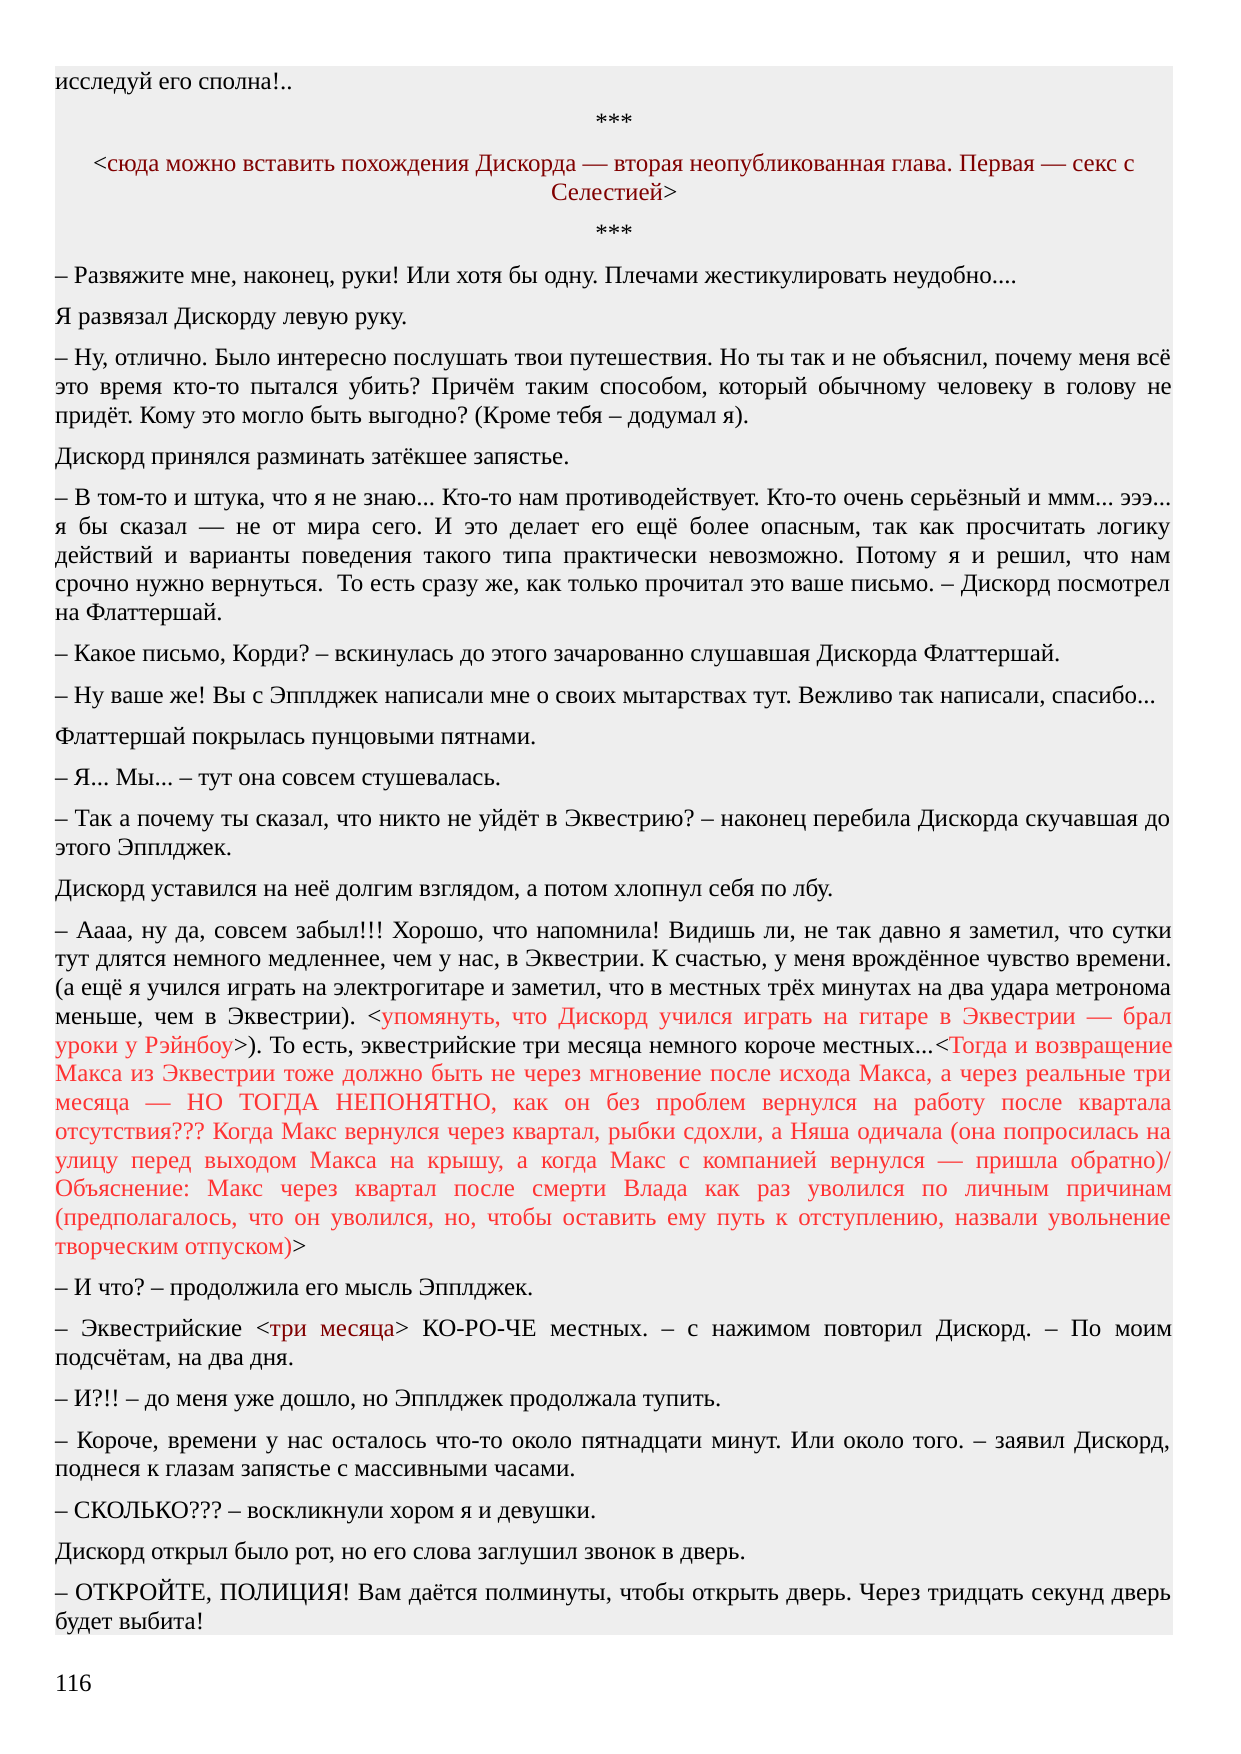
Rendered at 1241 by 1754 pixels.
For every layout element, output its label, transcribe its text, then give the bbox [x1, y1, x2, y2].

text Дискорд принялся разминать затёкшее запястье. [55, 441, 1173, 470]
text *** [55, 218, 1173, 247]
text Флаттершай покрылась пунцовыми пятнами. [55, 721, 1173, 750]
text – Я... Мы... – тут она совсем стушевалась. [55, 762, 1173, 791]
text – ОТКРОЙТЕ, ПОЛИЦИЯ! Вам даётся полминуты, чтобы открыть дверь. Через тридцать секунд дверь будет выбита! [55, 1577, 1173, 1635]
text исследуй его сполна!.. [55, 66, 1173, 95]
text – Какое письмо, Корди? – вскинулась до этого зачарованно слушавшая Дискорда Флаттершай. [55, 638, 1173, 667]
text – Аааа, ну да, совсем забыл!!! Хорошо, что напомнила! Видишь ли, не так давно я заметил, что сутки тут длятся немного медленнее, чем у нас, в Эквестрии. К счастью, у меня врождённое чувство времени. (а ещё я учился играть на электрогитаре и заметил, что в местных трёх минутах на два удара метронома меньше, чем в Эквестрии). <упомянуть, что Дискорд учился играть на гитаре в Эквестрии — брал уроки у Рэйнбоу>). То есть, эквестрийские три месяца немного короче местных...<Тогда и возвращение Макса из Эквестрии тоже должно быть не через мгновение после исхода Макса, а через реальные три месяца — НО ТОГДА НЕПОНЯТНО, как он без проблем вернулся на работу после квартала отсутствия??? Когда Макс вернулся через квартал, рыбки сдохли, а Няша одичала (она попросилась на улицу перед выходом Макса на крышу, а когда Макс с компанией вернулся — пришла обратно)/ Объяснение: Макс через квартал после смерти Влада как раз уволился по личным причинам (предполагалось, что он уволился, но, чтобы оставить ему путь к отступлению, назвали увольнение творческим отпуском)> [55, 915, 1173, 1260]
text – Ну ваше же! Вы с Эпплджек написали мне о своих мытарствах тут. Вежливо так написали, спасибо... [55, 680, 1173, 708]
text – Так а почему ты сказал, что никто не уйдёт в Эквестрию? – наконец перебила Дискорда скучавшая до этого Эпплджек. [55, 803, 1173, 861]
text <сюда можно вставить похождения Дискорда — вторая неопубликованная глава. Первая — секс с Селестией> [55, 148, 1173, 206]
text – И?!! – до меня уже дошло, но Эпплджек продолжала тупить. [55, 1383, 1173, 1412]
text – СКОЛЬКО??? – воскликнули хором я и девушки. [55, 1495, 1173, 1523]
text – Развяжите мне, наконец, руки! Или хотя бы одну. Плечами жестикулировать неудобно.... [55, 260, 1173, 288]
text Я развязал Дискорду левую руку. [55, 301, 1173, 330]
text Дискорд уставился на неё долгим взглядом, а потом хлопнул себя по лбу. [55, 873, 1173, 902]
text – И что? – продолжила его мысль Эпплджек. [55, 1272, 1173, 1301]
text – Эквестрийские <три месяца> КО-РО-ЧЕ местных. – с нажимом повторил Дискорд. – По моим подсчётам, на два дня. [55, 1313, 1173, 1371]
text – Ну, отлично. Было интересно послушать твои путешествия. Но ты так и не объяснил, почему меня всё это время кто-то пытался убить? Причём таким способом, который обычному человеку в голову не придёт. Кому это могло быть выгодно? (Кроме тебя – додумал я). [55, 342, 1173, 428]
text – В том-то и штука, что я не знаю... Кто-то нам противодействует. Кто-то очень серьёзный и ммм... эээ... я бы сказал — не от мира сего. И это делает его ещё более опасным, так как просчитать логику действий и варианты поведения такого типа практически невозможно. Потому я и решил, что нам срочно нужно вернуться. То есть сразу же, как только прочитал это ваше письмо. – Дискорд посмотрел на Флаттершай. [55, 482, 1173, 626]
text Дискорд открыл было рот, но его слова заглушил звонок в дверь. [55, 1536, 1173, 1565]
text – Короче, времени у нас осталось что-то около пятнадцати минут. Или около того. – заявил Дискорд, поднеся к глазам запястье с массивными часами. [55, 1425, 1173, 1482]
text *** [55, 107, 1173, 136]
